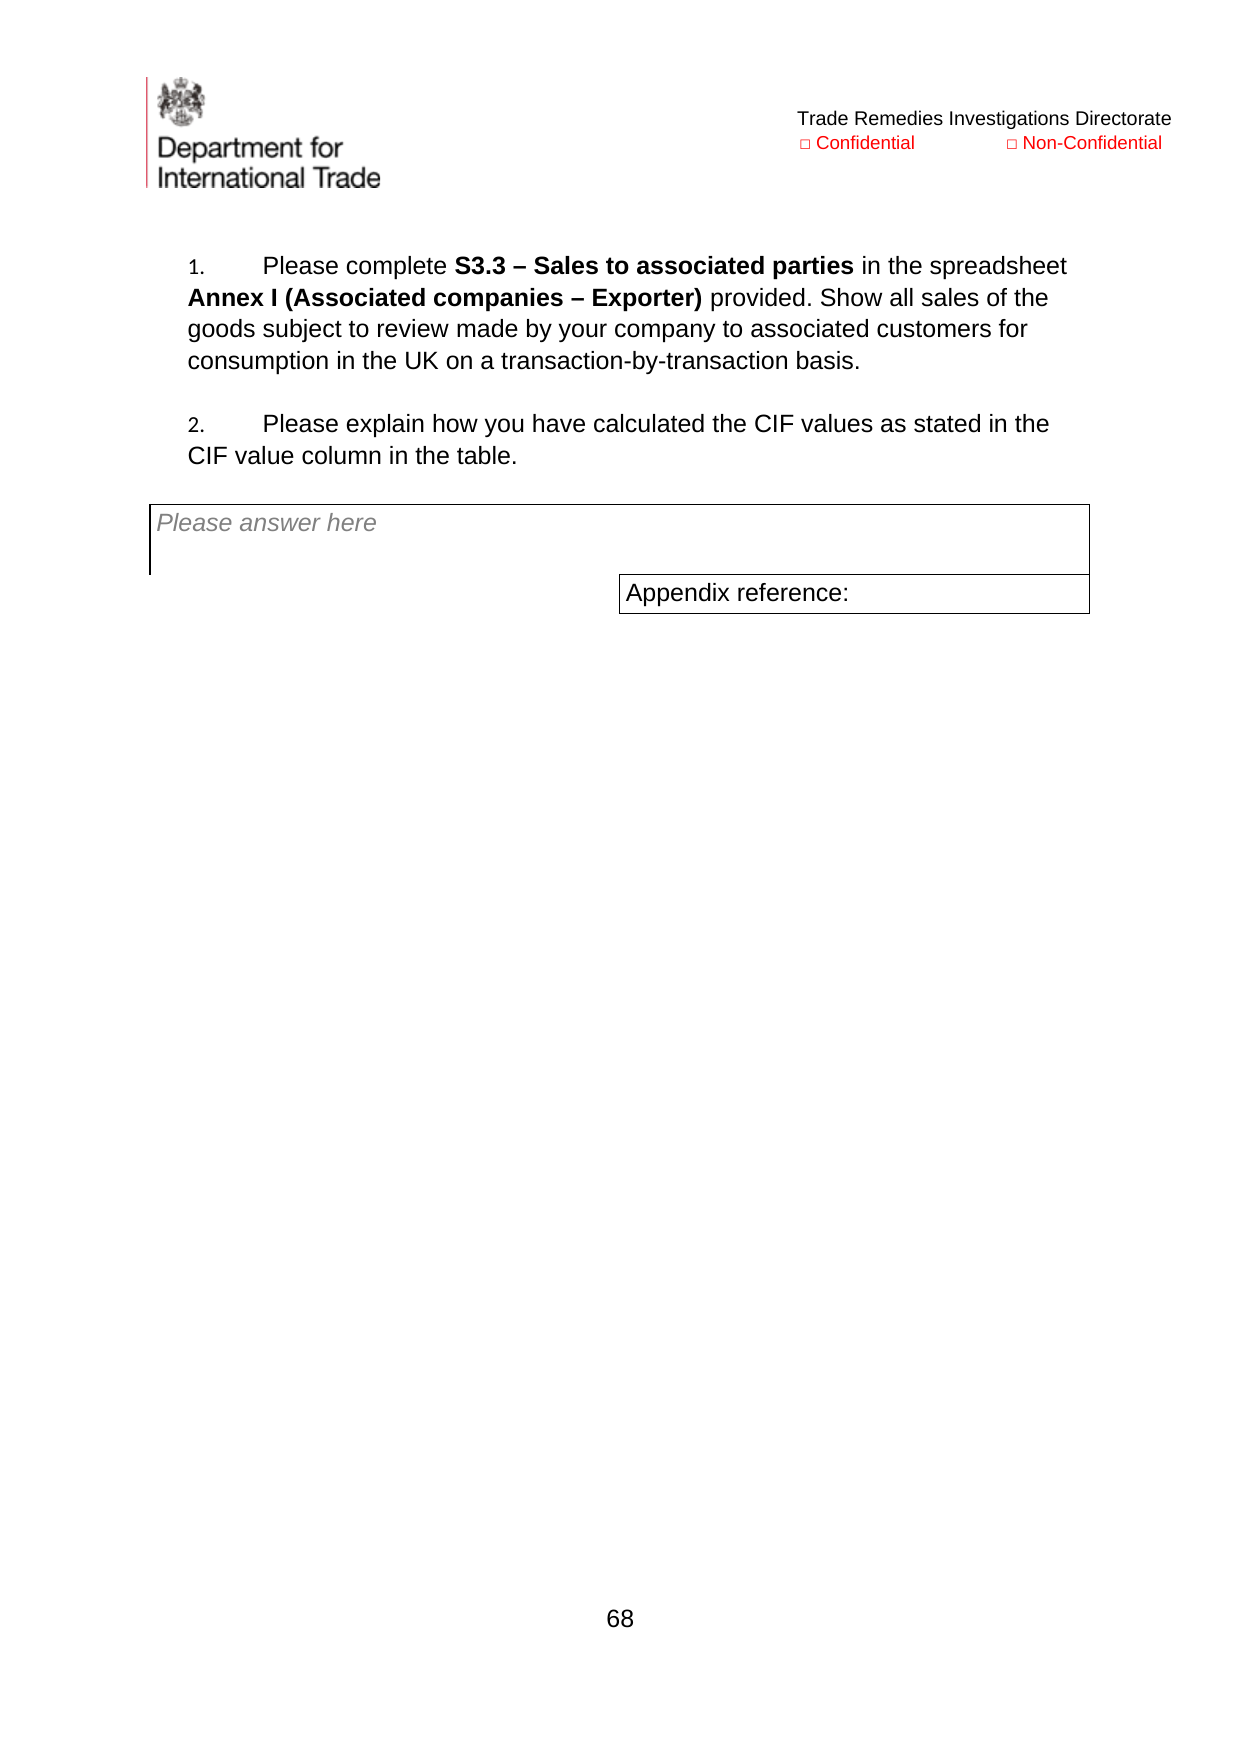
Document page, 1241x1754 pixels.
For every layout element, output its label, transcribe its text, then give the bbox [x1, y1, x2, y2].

table_header Please answer here [151, 505, 1089, 574]
list Please explain how you have calculated the CIF values as stated in the CIF value column in the table. [187, 409, 1090, 469]
list Please complete S3.3 – Sales to associated parties in the spreadsheet Annex I (Associated companies – Exporter) provided. Show all sales of the goods subject to review made by your company to associated customers for consumption in the UK on a transaction-by-transaction basis. [187, 251, 1090, 374]
table_cell Appendix reference: [620, 575, 1089, 612]
table_cell [150, 575, 619, 612]
